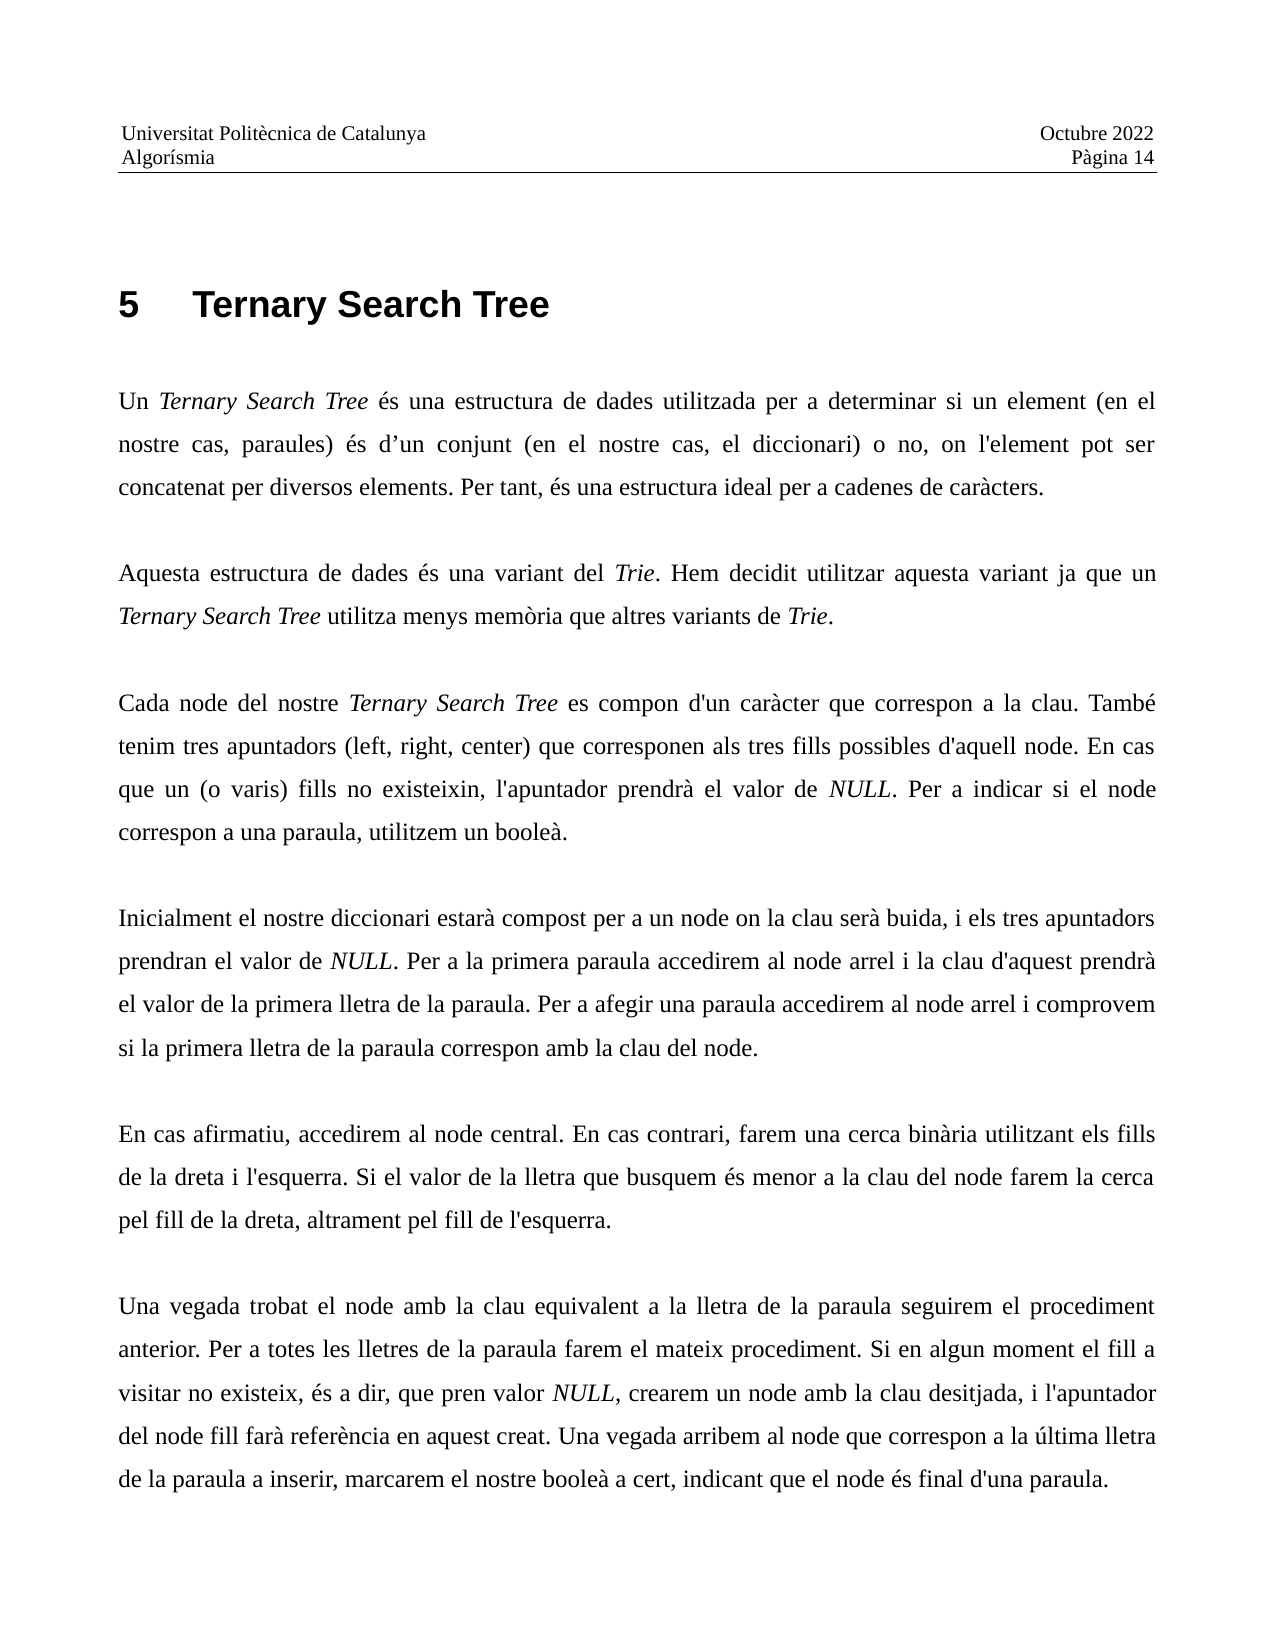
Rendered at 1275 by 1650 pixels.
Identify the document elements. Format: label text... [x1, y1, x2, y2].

text En cas afirmatiu, accedirem al node central. En cas contrari, farem una cerca binària utilitzant els fills de la dreta i l'esquerra. Si el valor de la lletra que busquem és menor a la clau del node farem la cerca pel fill de la dreta, altrament pel fill de l'esquerra. [118, 1119, 1157, 1234]
text Aquesta estructura de dades és una variant del Trie. Hem decidit utilitzar aquesta variant ja que un Ternary Search Tree utilitza menys memòria que altres variants de Trie. [118, 558, 1157, 630]
text Un Ternary Search Tree és una estructura de dades utilitzada per a determinar si un element (en el nostre cas, paraules) és d’un conjunt (en el nostre cas, el diccionari) o no, on l'element pot ser concatenat per diversos elements. Per tant, és una estructura ideal per a cadenes de caràcters. [118, 386, 1157, 501]
text Inicialment el nostre diccionari estarà compost per a un node on la clau serà buida, i els tres apuntadors prendran el valor de NULL. Per a la primera paraula accedirem al node arrel i la clau d'aquest prendrà el valor de la primera lletra de la paraula. Per a afegir una paraula accedirem al node arrel i comprovem si la primera lletra de la paraula correspon amb la clau del node. [118, 903, 1157, 1061]
text Cada node del nostre Ternary Search Tree es compon d'un caràcter que correspon a la clau. També tenim tres apuntadors (left, right, center) que corresponen als tres fills possibles d'aquell node. En cas que un (o varis) fills no existeixin, l'apuntador prendrà el valor de NULL. Per a indicar si el node correspon a una paraula, utilitzem un booleà. [118, 688, 1157, 846]
subtitle 5 Ternary Search Tree [118, 282, 1157, 326]
text Una vegada trobat el node amb la clau equivalent a la lletra de la paraula seguirem el procediment anterior. Per a totes les lletres de la paraula farem el mateix procediment. Si en algun moment el fill a visitar no existeix, és a dir, que pren valor NULL, crearem un node amb la clau desitjada, i l'apuntador del node fill farà referència en aquest creat. Una vegada arribem al node que correspon a la última lletra de la paraula a inserir, marcarem el nostre booleà a cert, indicant que el node és final d'una paraula. [118, 1291, 1157, 1493]
